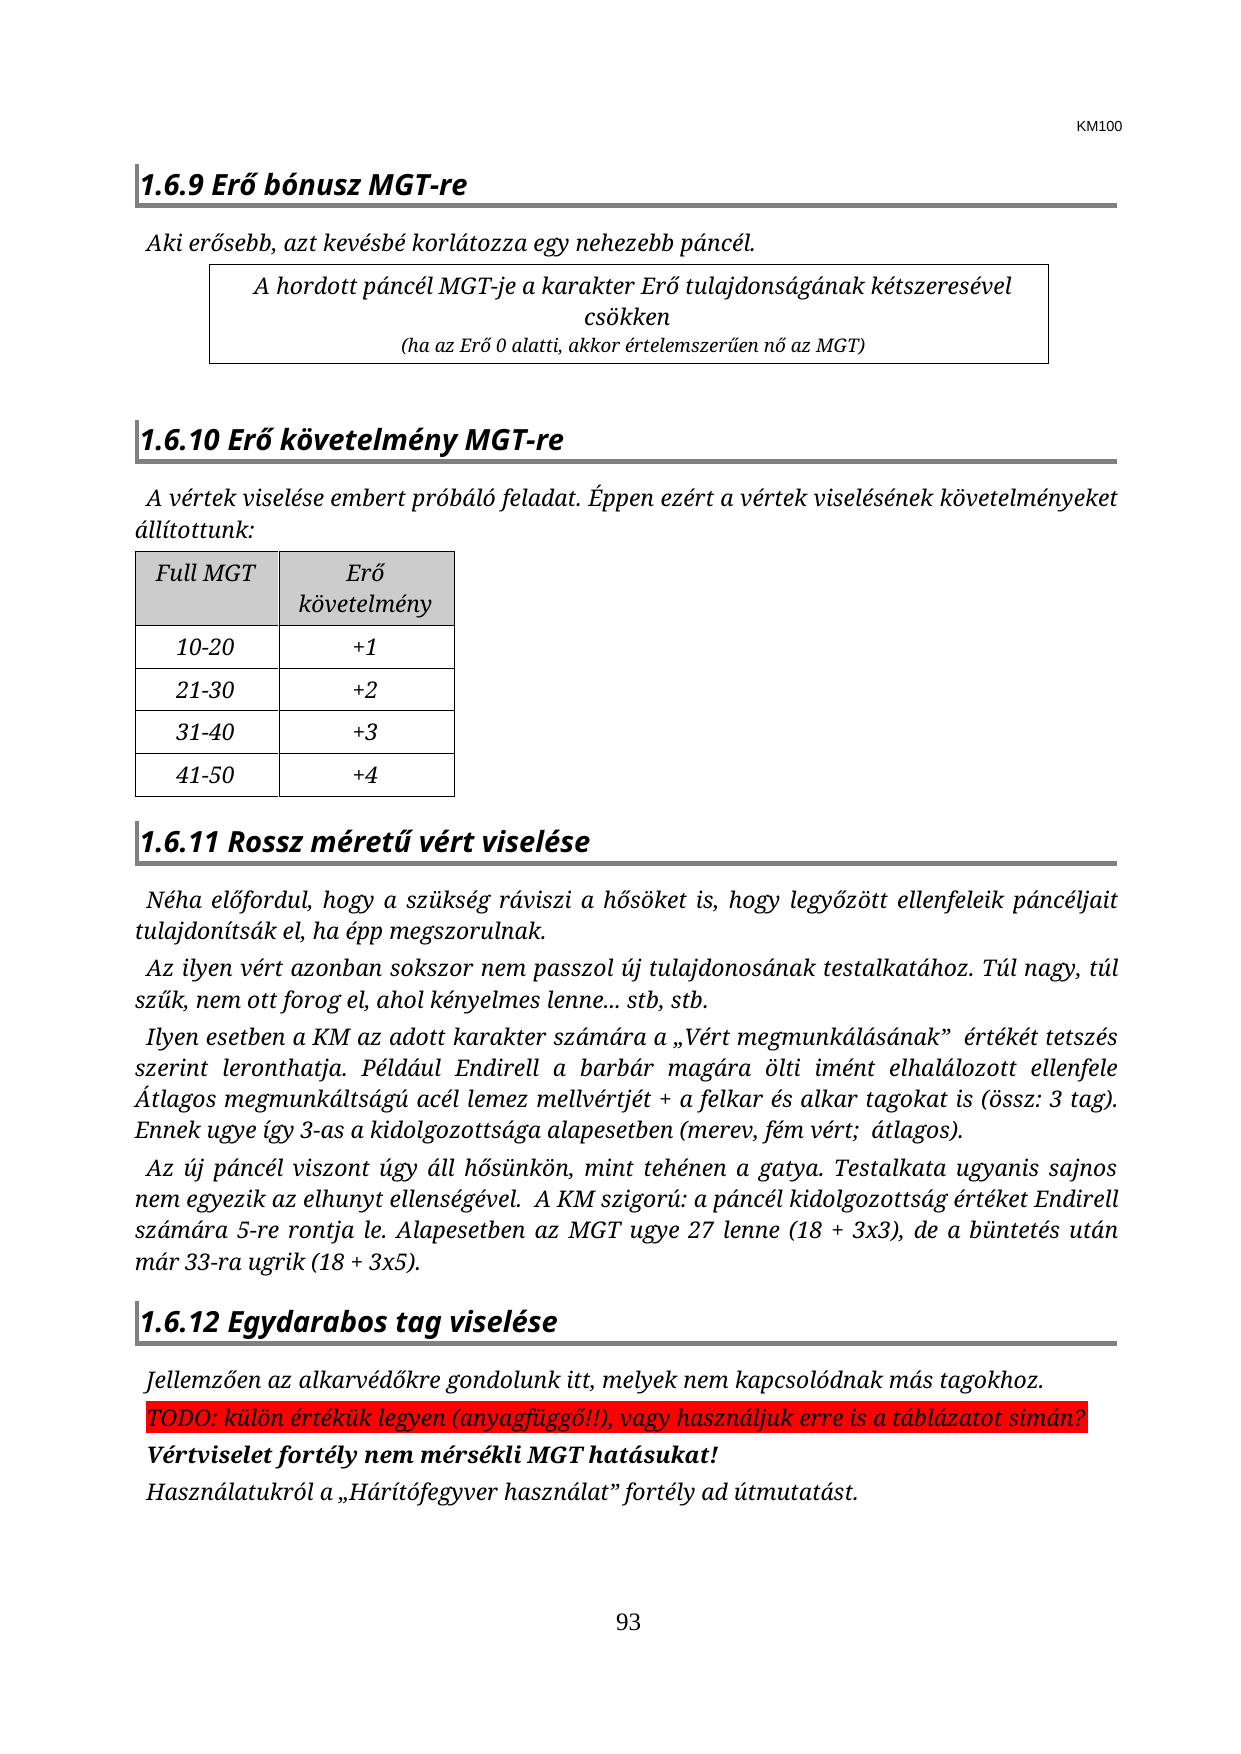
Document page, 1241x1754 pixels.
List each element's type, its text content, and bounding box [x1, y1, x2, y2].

text TODO: külön értékük legyen (anyagfüggő!!), vagy használjuk erre is a táblázatot simán? [134, 1401, 1122, 1433]
table_cell 21-30 [136, 669, 278, 710]
table_cell +2 [280, 669, 454, 710]
table_cell +4 [280, 754, 454, 796]
table_cell 41-50 [136, 754, 278, 796]
text Az új páncél viszont úgy áll hősünkön, mint tehénen a gatya. Testalkata ugyanis sajnos nem egyezik az elhunyt ellenségével. A KM szigorú: a páncél kidolgozottság értéket Endirell számára 5-re rontja le. Alapesetben az MGT ugye 27 lenne (18 + 3x3), de a büntetés után már 33-ra ugrik (18 + 3x5). [134, 1152, 1122, 1277]
text Aki erősebb, azt kevésbé korlátozza egy nehezebb páncél. [134, 227, 1122, 258]
table_cell +3 [280, 711, 454, 753]
text Ilyen esetben a KM az adott karakter számára a „Vért megmunkálásának” értékét tetszés szerint leronthatja. Például Endirell a barbár magára ölti imént elhalálozott ellenfele Átlagos megmunkáltságú acél lemez mellvértjét + a felkar és alkar tagokat is (össz: 3 tag). Ennek ugye így 3-as a kidolgozottsága alapesetben (merev, fém vért; átlagos). [134, 1021, 1122, 1146]
subtitle Erő bónusz MGT-re [139, 164, 1122, 204]
table_header Erő követelmény [280, 552, 454, 625]
text A vértek viselése embert próbáló feladat. Éppen ezért a vértek viselésének követelményeket állítottunk: [134, 482, 1122, 545]
subtitle Egydarabos tag viselése [139, 1301, 1122, 1341]
table_cell 31-40 [136, 711, 278, 753]
text Az ilyen vért azonban sokszor nem passzol új tulajdonosának testalkatához. Túl nagy, túl szűk, nem ott forog el, ahol kényelmes lenne... stb, stb. [134, 952, 1122, 1015]
table_header A hordott páncél MGT-je a karakter Erő tulajdonságának kétszeresével csökken (ha az Erő 0 alatti, akkor értelemszerűen nő az MGT) [210, 265, 1048, 363]
table_header Full MGT [136, 552, 278, 625]
text Néha előfordul, hogy a szükség ráviszi a hősöket is, hogy legyőzött ellenfeleik páncéljait tulajdonítsák el, ha épp megszorulnak. [134, 884, 1122, 946]
text Vértviselet fortély nem mérsékli MGT hatásukat! [134, 1439, 1122, 1470]
table_cell +1 [280, 626, 454, 668]
text Jellemzően az alkarvédőkre gondolunk itt, melyek nem kapcsolódnak más tagokhoz. [134, 1364, 1122, 1396]
table_cell 10-20 [136, 626, 278, 668]
subtitle Erő követelmény MGT-re [139, 419, 1122, 459]
text Használatukról a „Hárítófegyver használat” fortély ad útmutatást. [134, 1476, 1122, 1507]
subtitle Rossz méretű vért viselése [139, 821, 1122, 861]
